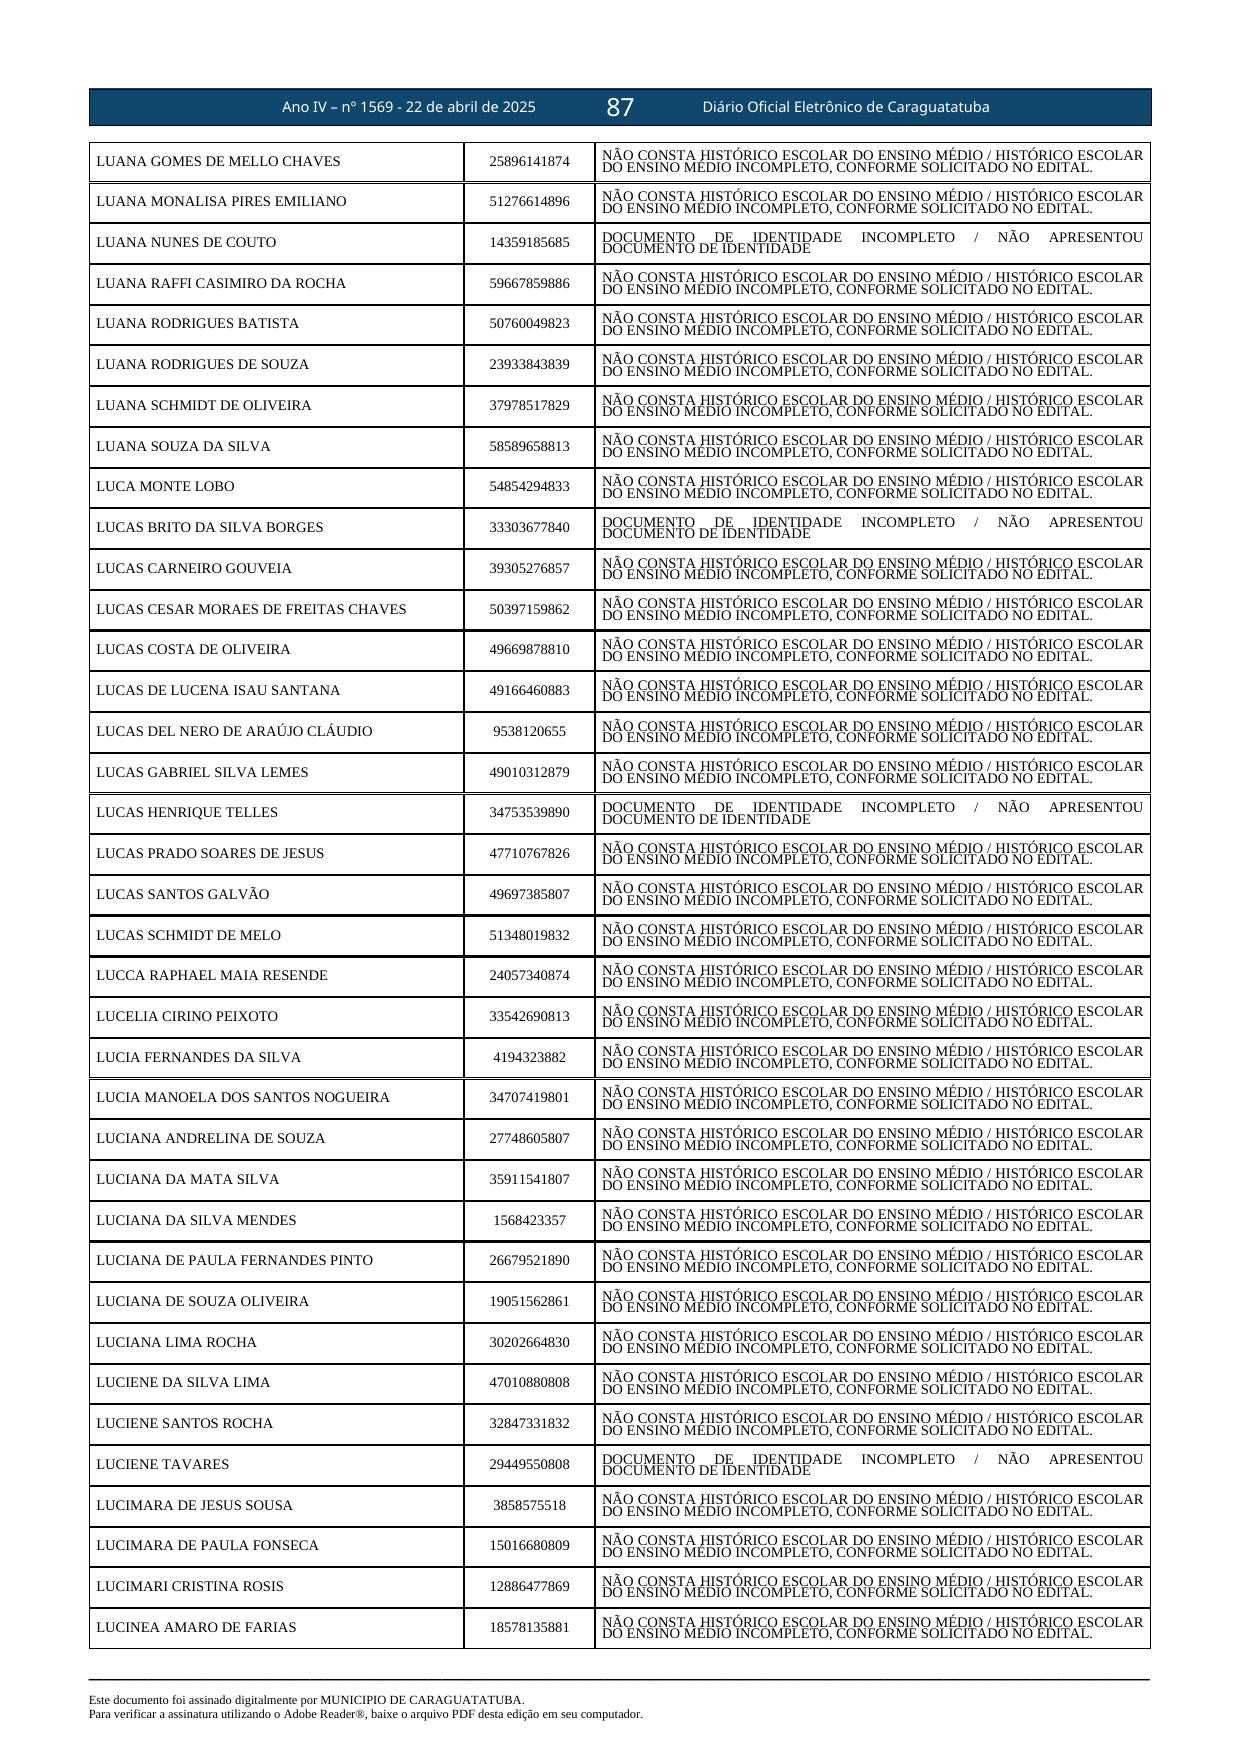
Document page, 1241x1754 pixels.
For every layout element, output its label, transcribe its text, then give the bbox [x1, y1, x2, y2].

table_cell LUCIMARI CRISTINA ROSIS [90, 1568, 463, 1607]
table_cell 59667859886 [465, 265, 594, 304]
table_cell LUCAS GABRIEL SILVA LEMES [90, 754, 463, 792]
table_cell 34707419801 [465, 1080, 594, 1118]
table_cell 47010880808 [465, 1365, 594, 1403]
table_cell LUCIENE SANTOS ROCHA [90, 1405, 463, 1444]
table_cell 33303677840 [465, 509, 594, 548]
table_cell 27748605807 [465, 1120, 594, 1159]
table_cell NÃO CONSTA HISTÓRICO ESCOLAR DO ENSINO MÉDIO / HISTÓRICO ESCOLAR DO ENSINO MÉDIO INCOMPLETO, CONFORME SOLICITADO NO EDITAL. [596, 917, 1150, 955]
table_cell NÃO CONSTA HISTÓRICO ESCOLAR DO ENSINO MÉDIO / HISTÓRICO ESCOLAR DO ENSINO MÉDIO INCOMPLETO, CONFORME SOLICITADO NO EDITAL. [596, 306, 1150, 344]
table_cell 15016680809 [465, 1528, 594, 1566]
table_cell 18578135881 [465, 1609, 594, 1648]
table_cell DOCUMENTO DE IDENTIDADE INCOMPLETO / NÃO APRESENTOU DOCUMENTO DE IDENTIDADE [596, 1446, 1150, 1485]
table_cell 35911541807 [465, 1161, 594, 1200]
table_cell LUCIA FERNANDES DA SILVA [90, 1039, 463, 1077]
table_cell LUCIMARA DE PAULA FONSECA [90, 1528, 463, 1566]
table_cell 25896141874 [465, 143, 594, 181]
table_cell LUANA NUNES DE COUTO [90, 224, 463, 263]
table_cell DOCUMENTO DE IDENTIDADE INCOMPLETO / NÃO APRESENTOU DOCUMENTO DE IDENTIDADE [596, 509, 1150, 548]
table_cell DOCUMENTO DE IDENTIDADE INCOMPLETO / NÃO APRESENTOU DOCUMENTO DE IDENTIDADE [596, 224, 1150, 263]
table_cell 4194323882 [465, 1039, 594, 1077]
table_cell 49697385807 [465, 876, 594, 914]
table_cell LUCA MONTE LOBO [90, 469, 463, 507]
table_cell NÃO CONSTA HISTÓRICO ESCOLAR DO ENSINO MÉDIO / HISTÓRICO ESCOLAR DO ENSINO MÉDIO INCOMPLETO, CONFORME SOLICITADO NO EDITAL. [596, 1487, 1150, 1526]
table_cell LUCAS SANTOS GALVÃO [90, 876, 463, 914]
table_cell 19051562861 [465, 1283, 594, 1322]
table_cell NÃO CONSTA HISTÓRICO ESCOLAR DO ENSINO MÉDIO / HISTÓRICO ESCOLAR DO ENSINO MÉDIO INCOMPLETO, CONFORME SOLICITADO NO EDITAL. [596, 1365, 1150, 1403]
table_cell LUANA MONALISA PIRES EMILIANO [90, 184, 463, 222]
table_cell 29449550808 [465, 1446, 594, 1485]
table_cell 14359185685 [465, 224, 594, 263]
table_cell 51276614896 [465, 184, 594, 222]
table_cell 50760049823 [465, 306, 594, 344]
table_cell 26679521890 [465, 1243, 594, 1281]
table_cell LUCIA MANOELA DOS SANTOS NOGUEIRA [90, 1080, 463, 1118]
table_cell NÃO CONSTA HISTÓRICO ESCOLAR DO ENSINO MÉDIO / HISTÓRICO ESCOLAR DO ENSINO MÉDIO INCOMPLETO, CONFORME SOLICITADO NO EDITAL. [596, 1283, 1150, 1322]
table_cell NÃO CONSTA HISTÓRICO ESCOLAR DO ENSINO MÉDIO / HISTÓRICO ESCOLAR DO ENSINO MÉDIO INCOMPLETO, CONFORME SOLICITADO NO EDITAL. [596, 469, 1150, 507]
table_cell LUCAS COSTA DE OLIVEIRA [90, 632, 463, 670]
table_cell LUCAS DE LUCENA ISAU SANTANA [90, 672, 463, 711]
table_cell NÃO CONSTA HISTÓRICO ESCOLAR DO ENSINO MÉDIO / HISTÓRICO ESCOLAR DO ENSINO MÉDIO INCOMPLETO, CONFORME SOLICITADO NO EDITAL. [596, 1568, 1150, 1607]
table_cell NÃO CONSTA HISTÓRICO ESCOLAR DO ENSINO MÉDIO / HISTÓRICO ESCOLAR DO ENSINO MÉDIO INCOMPLETO, CONFORME SOLICITADO NO EDITAL. [596, 265, 1150, 304]
table_cell LUCELIA CIRINO PEIXOTO [90, 998, 463, 1037]
table_cell NÃO CONSTA HISTÓRICO ESCOLAR DO ENSINO MÉDIO / HISTÓRICO ESCOLAR DO ENSINO MÉDIO INCOMPLETO, CONFORME SOLICITADO NO EDITAL. [596, 835, 1150, 874]
table_cell NÃO CONSTA HISTÓRICO ESCOLAR DO ENSINO MÉDIO / HISTÓRICO ESCOLAR DO ENSINO MÉDIO INCOMPLETO, CONFORME SOLICITADO NO EDITAL. [596, 143, 1150, 181]
table_cell LUCIANA LIMA ROCHA [90, 1324, 463, 1363]
table_cell 9538120655 [465, 713, 594, 752]
table_cell NÃO CONSTA HISTÓRICO ESCOLAR DO ENSINO MÉDIO / HISTÓRICO ESCOLAR DO ENSINO MÉDIO INCOMPLETO, CONFORME SOLICITADO NO EDITAL. [596, 1405, 1150, 1444]
table_cell NÃO CONSTA HISTÓRICO ESCOLAR DO ENSINO MÉDIO / HISTÓRICO ESCOLAR DO ENSINO MÉDIO INCOMPLETO, CONFORME SOLICITADO NO EDITAL. [596, 346, 1150, 385]
table_cell LUCIANA DE PAULA FERNANDES PINTO [90, 1243, 463, 1281]
table_cell NÃO CONSTA HISTÓRICO ESCOLAR DO ENSINO MÉDIO / HISTÓRICO ESCOLAR DO ENSINO MÉDIO INCOMPLETO, CONFORME SOLICITADO NO EDITAL. [596, 713, 1150, 752]
table_cell LUCAS HENRIQUE TELLES [90, 795, 463, 833]
table_cell NÃO CONSTA HISTÓRICO ESCOLAR DO ENSINO MÉDIO / HISTÓRICO ESCOLAR DO ENSINO MÉDIO INCOMPLETO, CONFORME SOLICITADO NO EDITAL. [596, 1039, 1150, 1077]
table_cell LUCIANA DA SILVA MENDES [90, 1202, 463, 1240]
table_cell NÃO CONSTA HISTÓRICO ESCOLAR DO ENSINO MÉDIO / HISTÓRICO ESCOLAR DO ENSINO MÉDIO INCOMPLETO, CONFORME SOLICITADO NO EDITAL. [596, 998, 1150, 1037]
table_cell NÃO CONSTA HISTÓRICO ESCOLAR DO ENSINO MÉDIO / HISTÓRICO ESCOLAR DO ENSINO MÉDIO INCOMPLETO, CONFORME SOLICITADO NO EDITAL. [596, 428, 1150, 467]
table_cell 24057340874 [465, 958, 594, 996]
table_cell LUCIENE TAVARES [90, 1446, 463, 1485]
table_cell 49010312879 [465, 754, 594, 792]
table_cell LUCCA RAPHAEL MAIA RESENDE [90, 958, 463, 996]
table_cell NÃO CONSTA HISTÓRICO ESCOLAR DO ENSINO MÉDIO / HISTÓRICO ESCOLAR DO ENSINO MÉDIO INCOMPLETO, CONFORME SOLICITADO NO EDITAL. [596, 591, 1150, 629]
table_cell NÃO CONSTA HISTÓRICO ESCOLAR DO ENSINO MÉDIO / HISTÓRICO ESCOLAR DO ENSINO MÉDIO INCOMPLETO, CONFORME SOLICITADO NO EDITAL. [596, 1080, 1150, 1118]
table_cell NÃO CONSTA HISTÓRICO ESCOLAR DO ENSINO MÉDIO / HISTÓRICO ESCOLAR DO ENSINO MÉDIO INCOMPLETO, CONFORME SOLICITADO NO EDITAL. [596, 1609, 1150, 1648]
table_cell 58589658813 [465, 428, 594, 467]
table_cell NÃO CONSTA HISTÓRICO ESCOLAR DO ENSINO MÉDIO / HISTÓRICO ESCOLAR DO ENSINO MÉDIO INCOMPLETO, CONFORME SOLICITADO NO EDITAL. [596, 876, 1150, 914]
table_cell LUANA RODRIGUES DE SOUZA [90, 346, 463, 385]
table_cell 23933843839 [465, 346, 594, 385]
table_cell LUCAS CARNEIRO GOUVEIA [90, 550, 463, 589]
table_cell 54854294833 [465, 469, 594, 507]
table_cell LUCIENE DA SILVA LIMA [90, 1365, 463, 1403]
table_cell NÃO CONSTA HISTÓRICO ESCOLAR DO ENSINO MÉDIO / HISTÓRICO ESCOLAR DO ENSINO MÉDIO INCOMPLETO, CONFORME SOLICITADO NO EDITAL. [596, 1324, 1150, 1363]
table_cell LUCINEA AMARO DE FARIAS [90, 1609, 463, 1648]
table_cell 33542690813 [465, 998, 594, 1037]
table_cell LUCAS BRITO DA SILVA BORGES [90, 509, 463, 548]
table_cell 32847331832 [465, 1405, 594, 1444]
table_cell NÃO CONSTA HISTÓRICO ESCOLAR DO ENSINO MÉDIO / HISTÓRICO ESCOLAR DO ENSINO MÉDIO INCOMPLETO, CONFORME SOLICITADO NO EDITAL. [596, 632, 1150, 670]
table_cell NÃO CONSTA HISTÓRICO ESCOLAR DO ENSINO MÉDIO / HISTÓRICO ESCOLAR DO ENSINO MÉDIO INCOMPLETO, CONFORME SOLICITADO NO EDITAL. [596, 1120, 1150, 1159]
table_cell LUANA RODRIGUES BATISTA [90, 306, 463, 344]
table_cell LUANA RAFFI CASIMIRO DA ROCHA [90, 265, 463, 304]
table_cell NÃO CONSTA HISTÓRICO ESCOLAR DO ENSINO MÉDIO / HISTÓRICO ESCOLAR DO ENSINO MÉDIO INCOMPLETO, CONFORME SOLICITADO NO EDITAL. [596, 550, 1150, 589]
table_cell LUANA GOMES DE MELLO CHAVES [90, 143, 463, 181]
table_cell 49166460883 [465, 672, 594, 711]
table_cell 3858575518 [465, 1487, 594, 1526]
table_cell 12886477869 [465, 1568, 594, 1607]
table_cell 50397159862 [465, 591, 594, 629]
table_cell NÃO CONSTA HISTÓRICO ESCOLAR DO ENSINO MÉDIO / HISTÓRICO ESCOLAR DO ENSINO MÉDIO INCOMPLETO, CONFORME SOLICITADO NO EDITAL. [596, 958, 1150, 996]
table_cell 47710767826 [465, 835, 594, 874]
table_cell 37978517829 [465, 387, 594, 426]
table_cell LUANA SCHMIDT DE OLIVEIRA [90, 387, 463, 426]
table_cell LUCIANA DE SOUZA OLIVEIRA [90, 1283, 463, 1322]
table_cell NÃO CONSTA HISTÓRICO ESCOLAR DO ENSINO MÉDIO / HISTÓRICO ESCOLAR DO ENSINO MÉDIO INCOMPLETO, CONFORME SOLICITADO NO EDITAL. [596, 387, 1150, 426]
table_cell 30202664830 [465, 1324, 594, 1363]
table_cell LUCAS CESAR MORAES DE FREITAS CHAVES [90, 591, 463, 629]
table_cell LUCIANA DA MATA SILVA [90, 1161, 463, 1200]
table_cell LUCIMARA DE JESUS SOUSA [90, 1487, 463, 1526]
table_cell LUCAS PRADO SOARES DE JESUS [90, 835, 463, 874]
table_cell NÃO CONSTA HISTÓRICO ESCOLAR DO ENSINO MÉDIO / HISTÓRICO ESCOLAR DO ENSINO MÉDIO INCOMPLETO, CONFORME SOLICITADO NO EDITAL. [596, 1202, 1150, 1240]
table_cell NÃO CONSTA HISTÓRICO ESCOLAR DO ENSINO MÉDIO / HISTÓRICO ESCOLAR DO ENSINO MÉDIO INCOMPLETO, CONFORME SOLICITADO NO EDITAL. [596, 1161, 1150, 1200]
table_cell 1568423357 [465, 1202, 594, 1240]
table_cell 49669878810 [465, 632, 594, 670]
table_cell DOCUMENTO DE IDENTIDADE INCOMPLETO / NÃO APRESENTOU DOCUMENTO DE IDENTIDADE [596, 795, 1150, 833]
table_cell NÃO CONSTA HISTÓRICO ESCOLAR DO ENSINO MÉDIO / HISTÓRICO ESCOLAR DO ENSINO MÉDIO INCOMPLETO, CONFORME SOLICITADO NO EDITAL. [596, 672, 1150, 711]
table_cell NÃO CONSTA HISTÓRICO ESCOLAR DO ENSINO MÉDIO / HISTÓRICO ESCOLAR DO ENSINO MÉDIO INCOMPLETO, CONFORME SOLICITADO NO EDITAL. [596, 1528, 1150, 1566]
table_cell NÃO CONSTA HISTÓRICO ESCOLAR DO ENSINO MÉDIO / HISTÓRICO ESCOLAR DO ENSINO MÉDIO INCOMPLETO, CONFORME SOLICITADO NO EDITAL. [596, 184, 1150, 222]
table_cell LUANA SOUZA DA SILVA [90, 428, 463, 467]
table_cell LUCIANA ANDRELINA DE SOUZA [90, 1120, 463, 1159]
table_cell LUCAS DEL NERO DE ARAÚJO CLÁUDIO [90, 713, 463, 752]
table_cell NÃO CONSTA HISTÓRICO ESCOLAR DO ENSINO MÉDIO / HISTÓRICO ESCOLAR DO ENSINO MÉDIO INCOMPLETO, CONFORME SOLICITADO NO EDITAL. [596, 1243, 1150, 1281]
table_cell 39305276857 [465, 550, 594, 589]
table_cell 51348019832 [465, 917, 594, 955]
table_cell LUCAS SCHMIDT DE MELO [90, 917, 463, 955]
table_cell NÃO CONSTA HISTÓRICO ESCOLAR DO ENSINO MÉDIO / HISTÓRICO ESCOLAR DO ENSINO MÉDIO INCOMPLETO, CONFORME SOLICITADO NO EDITAL. [596, 754, 1150, 792]
table_cell 34753539890 [465, 795, 594, 833]
